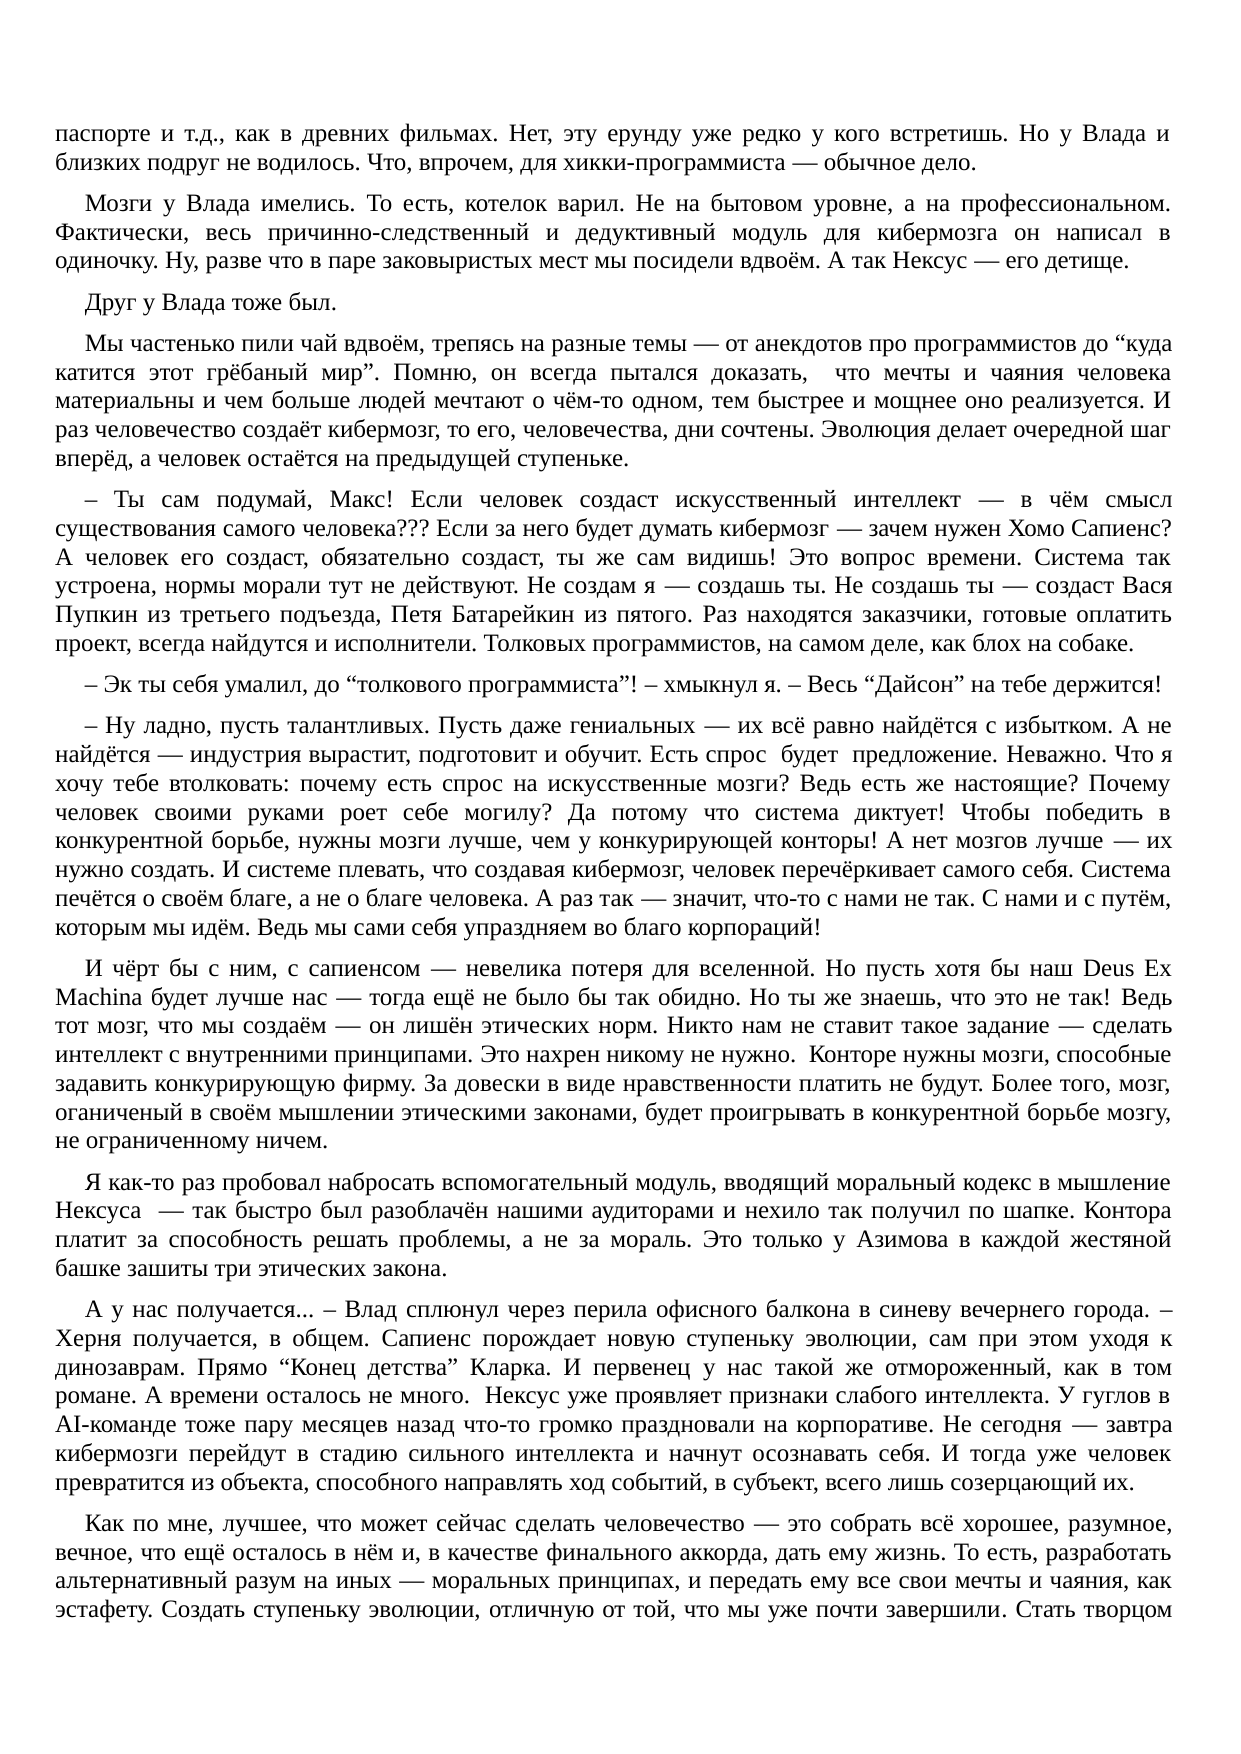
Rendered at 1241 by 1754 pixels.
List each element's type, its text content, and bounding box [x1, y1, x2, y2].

text – Ты сам подумай, Макс! Если человек создаст искусственный интеллект — в чём смысл существования самого человека??? Если за него будет думать кибермозг — зачем нужен Хомо Сапиенс? А человек его создаст, обязательно создаст, ты же сам видишь! Это вопрос времени. Система так устроена, нормы морали тут не действуют. Не создам я — создашь ты. Не создашь ты — создаст Вася Пупкин из третьего подъезда, Петя Батарейкин из пятого. Раз находятся заказчики, готовые оплатить проект, всегда найдутся и исполнители. Толковых программистов, на самом деле, как блох на собаке. [55, 484, 1172, 657]
text Как по мне, лучшее, что может сейчас сделать человечество — это собрать всё хорошее, разумное, вечное, что ещё осталось в нём и, в качестве финального аккорда, дать ему жизнь. То есть, разработать альтернативный разум на иных — моральных принципах, и передать ему все свои мечты и чаяния, как эстафету. Создать ступеньку эволюции, отличную от той, что мы уже почти завершили. Стать творцом [55, 1508, 1172, 1623]
text Я как-то раз пробовал набросать вспомогательный модуль, вводящий моральный кодекс в мышление Нексуса — так быстро был разоблачён нашими аудиторами и нехило так получил по шапке. Контора платит за способность решать проблемы, а не за мораль. Это только у Азимова в каждой жестяной башке зашиты три этических закона. [55, 1167, 1172, 1282]
text А у нас получается... – Влад сплюнул через перила офисного балкона в синеву вечернего города. – Херня получается, в общем. Сапиенс порождает новую ступеньку эволюции, сам при этом уходя к динозаврам. Прямо “Конец детства” Кларка. И первенец у нас такой же отмороженный, как в том романе. А времени осталось не много. Нексус уже проявляет признаки слабого интеллекта. У гуглов в AI-команде тоже пару месяцев назад что-то громко праздновали на корпоративе. Не сегодня — завтра кибермозги перейдут в стадию сильного интеллекта и начнут осознавать себя. И тогда уже человек превратится из объекта, способного направлять ход событий, в субъект, всего лишь созерцающий их. [55, 1294, 1172, 1496]
text – Ну ладно, пусть талантливых. Пусть даже гениальных — их всё равно найдётся с избытком. А не найдётся — индустрия вырастит, подготовит и обучит. Есть спрос будет предложение. Неважно. Что я хочу тебе втолковать: почему есть спрос на искусственные мозги? Ведь есть же настоящие? Почему человек своими руками роет себе могилу? Да потому что система диктует! Чтобы победить в конкурентной борьбе, нужны мозги лучше, чем у конкурирующей конторы! А нет мозгов лучше — их нужно создать. И системе плевать, что создавая кибермозг, человек перечёркивает самого себя. Система печётся о своём благе, а не о благе человека. А раз так — значит, что-то с нами не так. С нами и с путём, которым мы идём. Ведь мы сами себя упраздняем во благо корпораций! [55, 711, 1172, 941]
text Друг у Влада тоже был. [55, 287, 1172, 316]
text И чёрт бы с ним, с сапиенсом — невелика потеря для вселенной. Но пусть хотя бы наш Deus Ex Machina будет лучше нас — тогда ещё не было бы так обидно. Но ты же знаешь, что это не так! Ведь тот мозг, что мы создаём — он лишён этических норм. Никто нам не ставит такое задание — сделать интеллект с внутренними принципами. Это нахрен никому не нужно. Конторе нужны мозги, способные задавить конкурирующую фирму. За довески в виде нравственности платить не будут. Более того, мозг, оганиченый в своём мышлении этическими законами, будет проигрывать в конкурентной борьбе мозгу, не ограниченному ничем. [55, 953, 1172, 1154]
text – Эк ты себя умалил, до “толкового программиста”! – хмыкнул я. – Весь “Дайсон” на тебе держится! [55, 669, 1172, 698]
text Мозги у Влада имелись. То есть, котелок варил. Не на бытовом уровне, а на профессиональном. Фактически, весь причинно-следственный и дедуктивный модуль для кибермозга он написал в одиночку. Ну, разве что в паре заковыристых мест мы посидели вдвоём. А так Нексус — его детище. [55, 188, 1172, 274]
text паспорте и т.д., как в древних фильмах. Нет, эту ерунду уже редко у кого встретишь. Но у Влада и близких подруг не водилось. Что, впрочем, для хикки-программиста — обычное дело. [55, 118, 1172, 176]
text Мы частенько пили чай вдвоём, трепясь на разные темы — от анекдотов про программистов до “куда катится этот грёбаный мир”. Помню, он всегда пытался доказать, что мечты и чаяния человека материальны и чем больше людей мечтают о чём-то одном, тем быстрее и мощнее оно реализуется. И раз человечество создаёт кибермозг, то его, человечества, дни сочтены. Эволюция делает очередной шаг вперёд, а человек остаётся на предыдущей ступеньке. [55, 328, 1172, 472]
